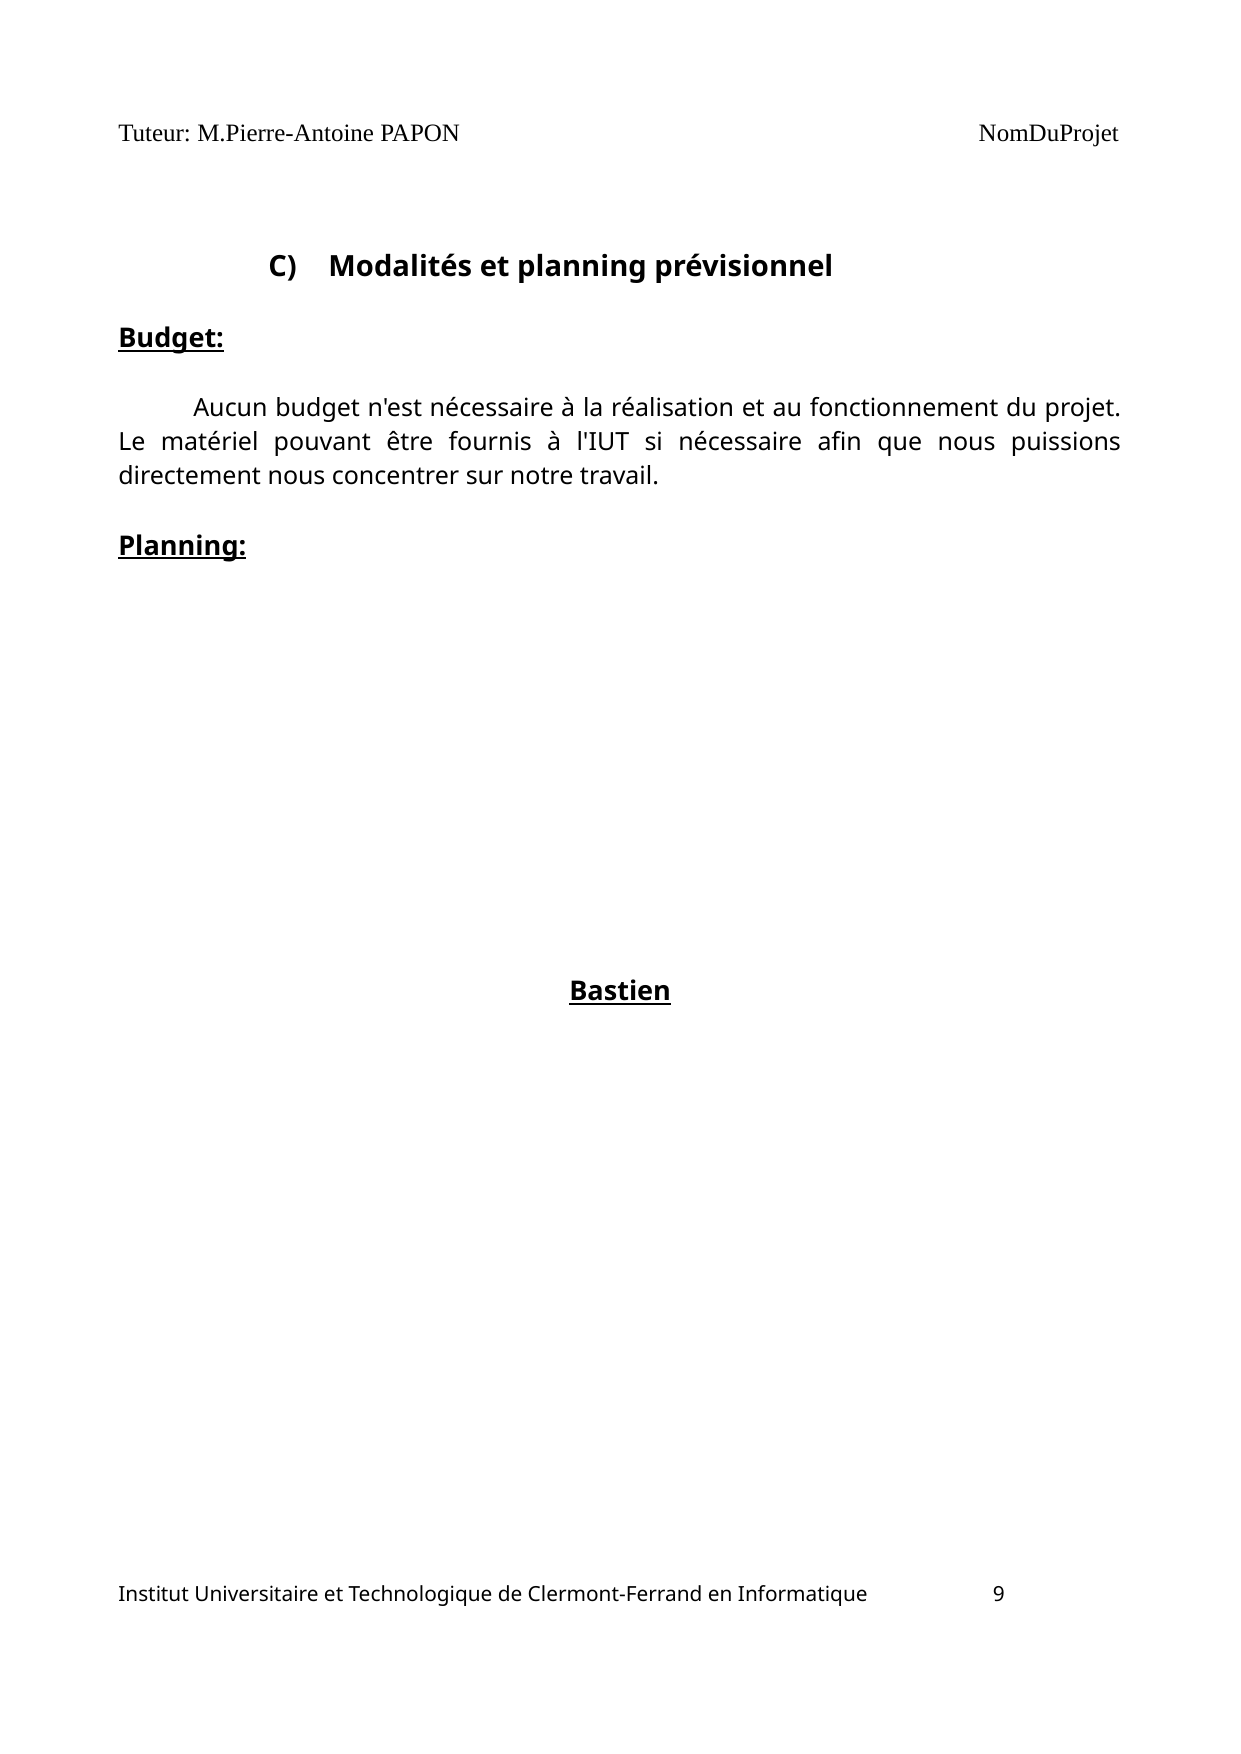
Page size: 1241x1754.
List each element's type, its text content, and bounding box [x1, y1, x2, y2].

list Modalités et planning prévisionnel [268, 245, 1122, 285]
text Budget: [118, 319, 1122, 356]
text Bastien [118, 972, 1122, 1009]
text Aucun budget n'est nécessaire à la réalisation et au fonctionnement du projet. Le matériel pouvant être fournis à l'IUT si nécessaire afin que nous puissions directement nous concentrer sur notre travail. [118, 390, 1122, 492]
text Planning: [118, 526, 1122, 563]
